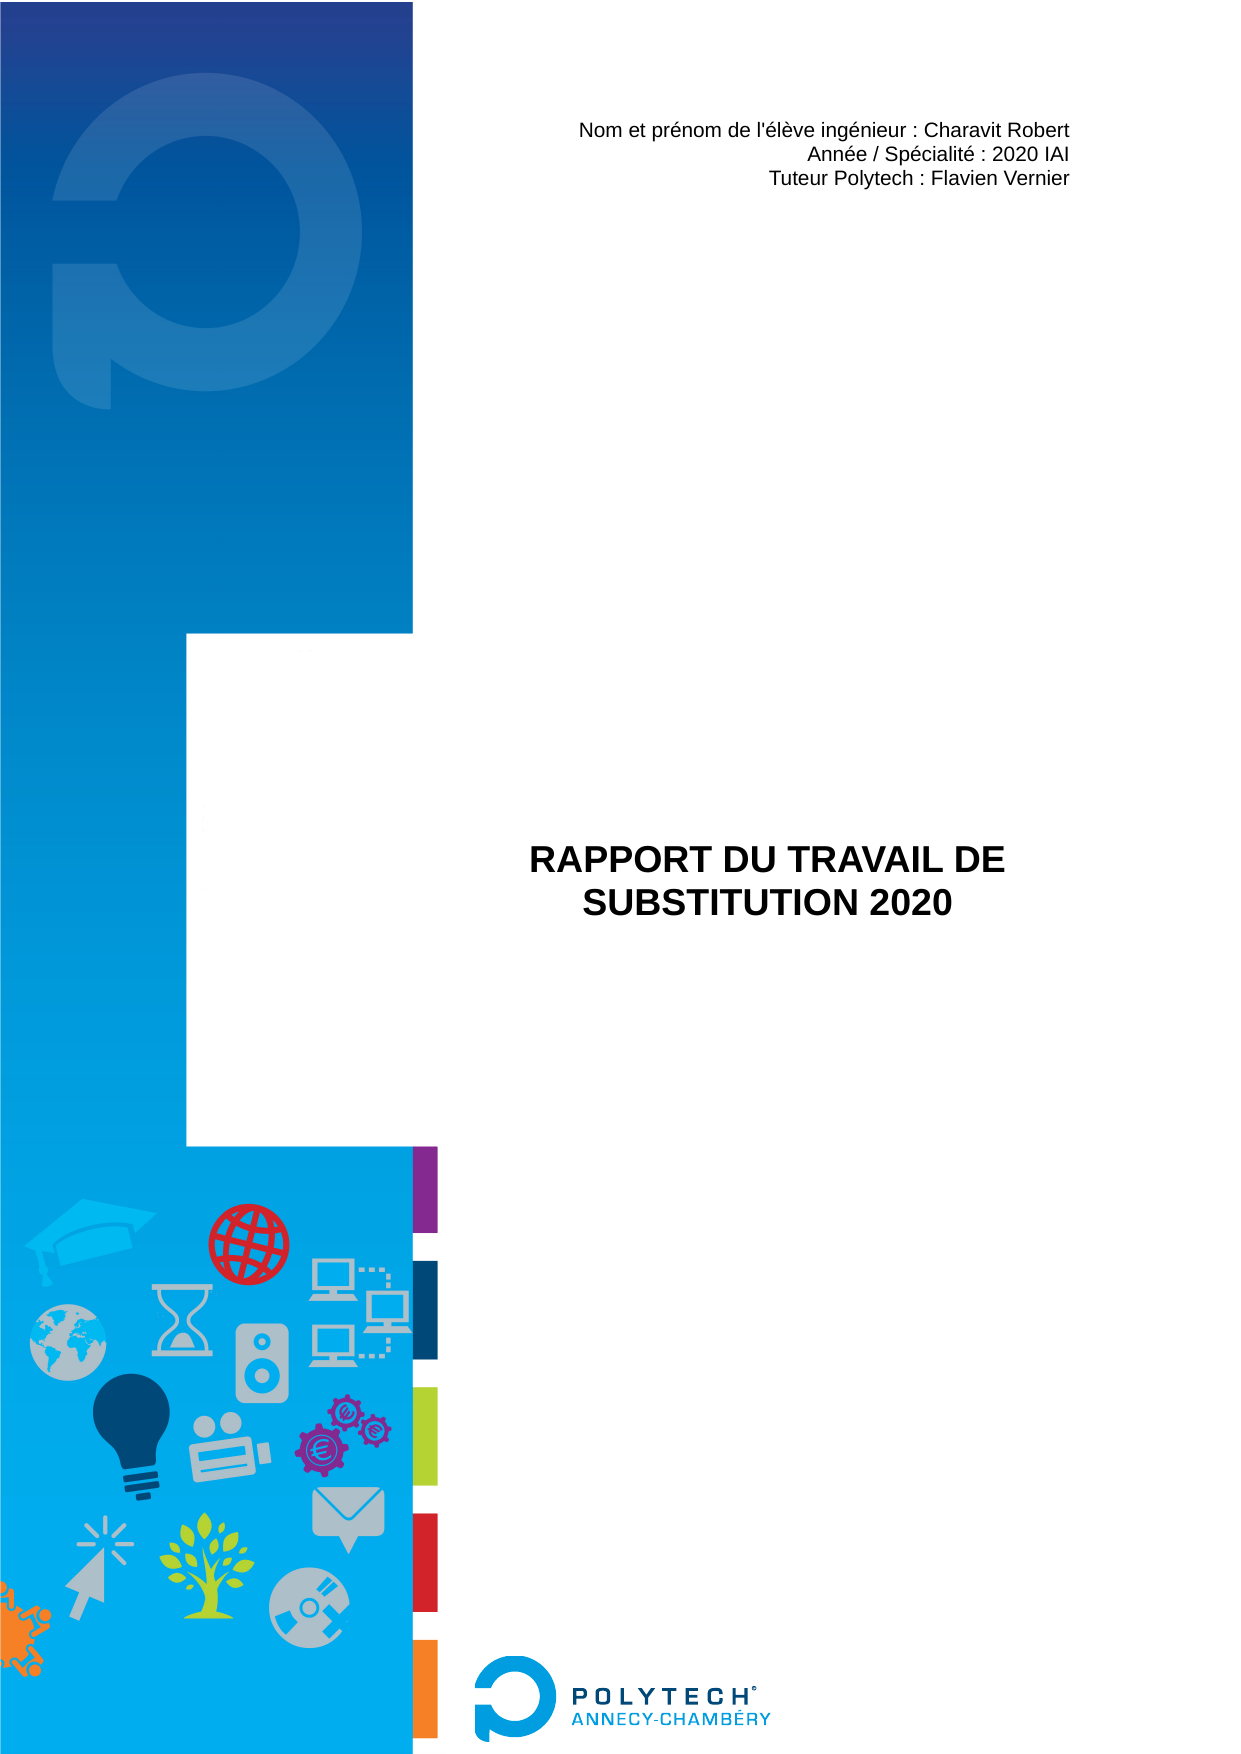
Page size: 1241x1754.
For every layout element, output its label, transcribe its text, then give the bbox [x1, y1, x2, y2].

picture [236, 1324, 288, 1403]
picture [170, 1543, 179, 1552]
text Année / Spécialité : 2020 IAI [446, 142, 1070, 166]
picture [94, 1375, 168, 1468]
picture [295, 1424, 348, 1476]
picture [152, 1285, 212, 1356]
text Nom et prénom de l'élève ingénieur : Charavit Robert [446, 118, 1070, 142]
picture [137, 1494, 150, 1499]
picture [359, 1415, 391, 1447]
picture [311, 1259, 356, 1300]
picture [112, 1551, 125, 1564]
picture [181, 1526, 194, 1546]
picture [29, 1647, 43, 1663]
picture [210, 1540, 218, 1553]
picture [32, 1623, 49, 1636]
text Tuteur Polytech : Flavien Vernier [446, 166, 1070, 190]
picture [224, 1558, 231, 1565]
picture [126, 1483, 158, 1491]
picture [364, 1291, 411, 1333]
picture [40, 1610, 51, 1621]
picture [209, 1204, 289, 1285]
picture [190, 1437, 255, 1482]
picture [310, 1325, 357, 1367]
picture [112, 1524, 125, 1537]
picture [161, 1555, 181, 1568]
picture [5, 1589, 13, 1608]
picture [186, 1554, 197, 1566]
picture [13, 1660, 27, 1676]
picture [313, 1491, 384, 1552]
picture [270, 1568, 349, 1647]
picture [221, 1413, 241, 1433]
picture [258, 1443, 271, 1463]
picture [0, 1603, 34, 1667]
picture [125, 1473, 157, 1481]
picture [328, 1395, 364, 1431]
picture [85, 1524, 98, 1537]
picture [234, 1560, 253, 1572]
picture [219, 1524, 224, 1532]
picture [186, 1556, 231, 1618]
picture [67, 1549, 104, 1619]
picture [0, 1582, 6, 1593]
picture [0, 4, 446, 1752]
picture [30, 1305, 106, 1380]
picture [21, 1606, 39, 1618]
picture [224, 1533, 238, 1551]
picture [198, 1514, 211, 1538]
picture [30, 1665, 40, 1676]
picture [319, 1488, 378, 1517]
picture [228, 1579, 242, 1587]
picture [194, 1416, 215, 1437]
picture [169, 1574, 185, 1582]
text RAPPORT DU TRAVAIL DE SUBSTITUTION 2020 [446, 837, 1070, 923]
